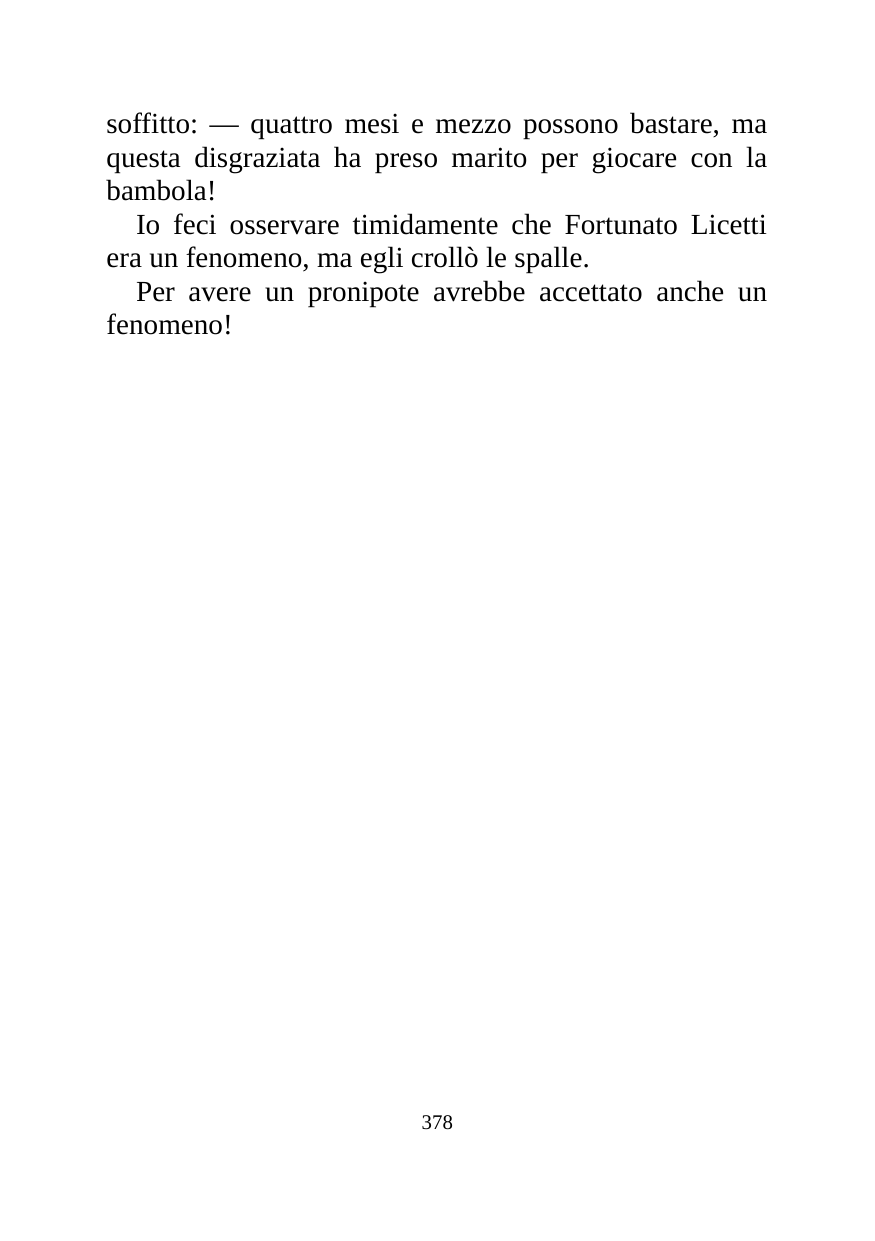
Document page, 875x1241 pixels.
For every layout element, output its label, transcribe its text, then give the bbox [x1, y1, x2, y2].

text Per avere un pronipote avrebbe accettato anche un fenomeno! [106, 274, 768, 341]
text soffitto: — quattro mesi e mezzo possono bastare, ma questa disgraziata ha preso marito per giocare con la bambola! [106, 106, 768, 207]
text Io feci osservare timidamente che Fortunato Licetti era un fenomeno, ma egli crollò le spalle. [106, 207, 768, 274]
